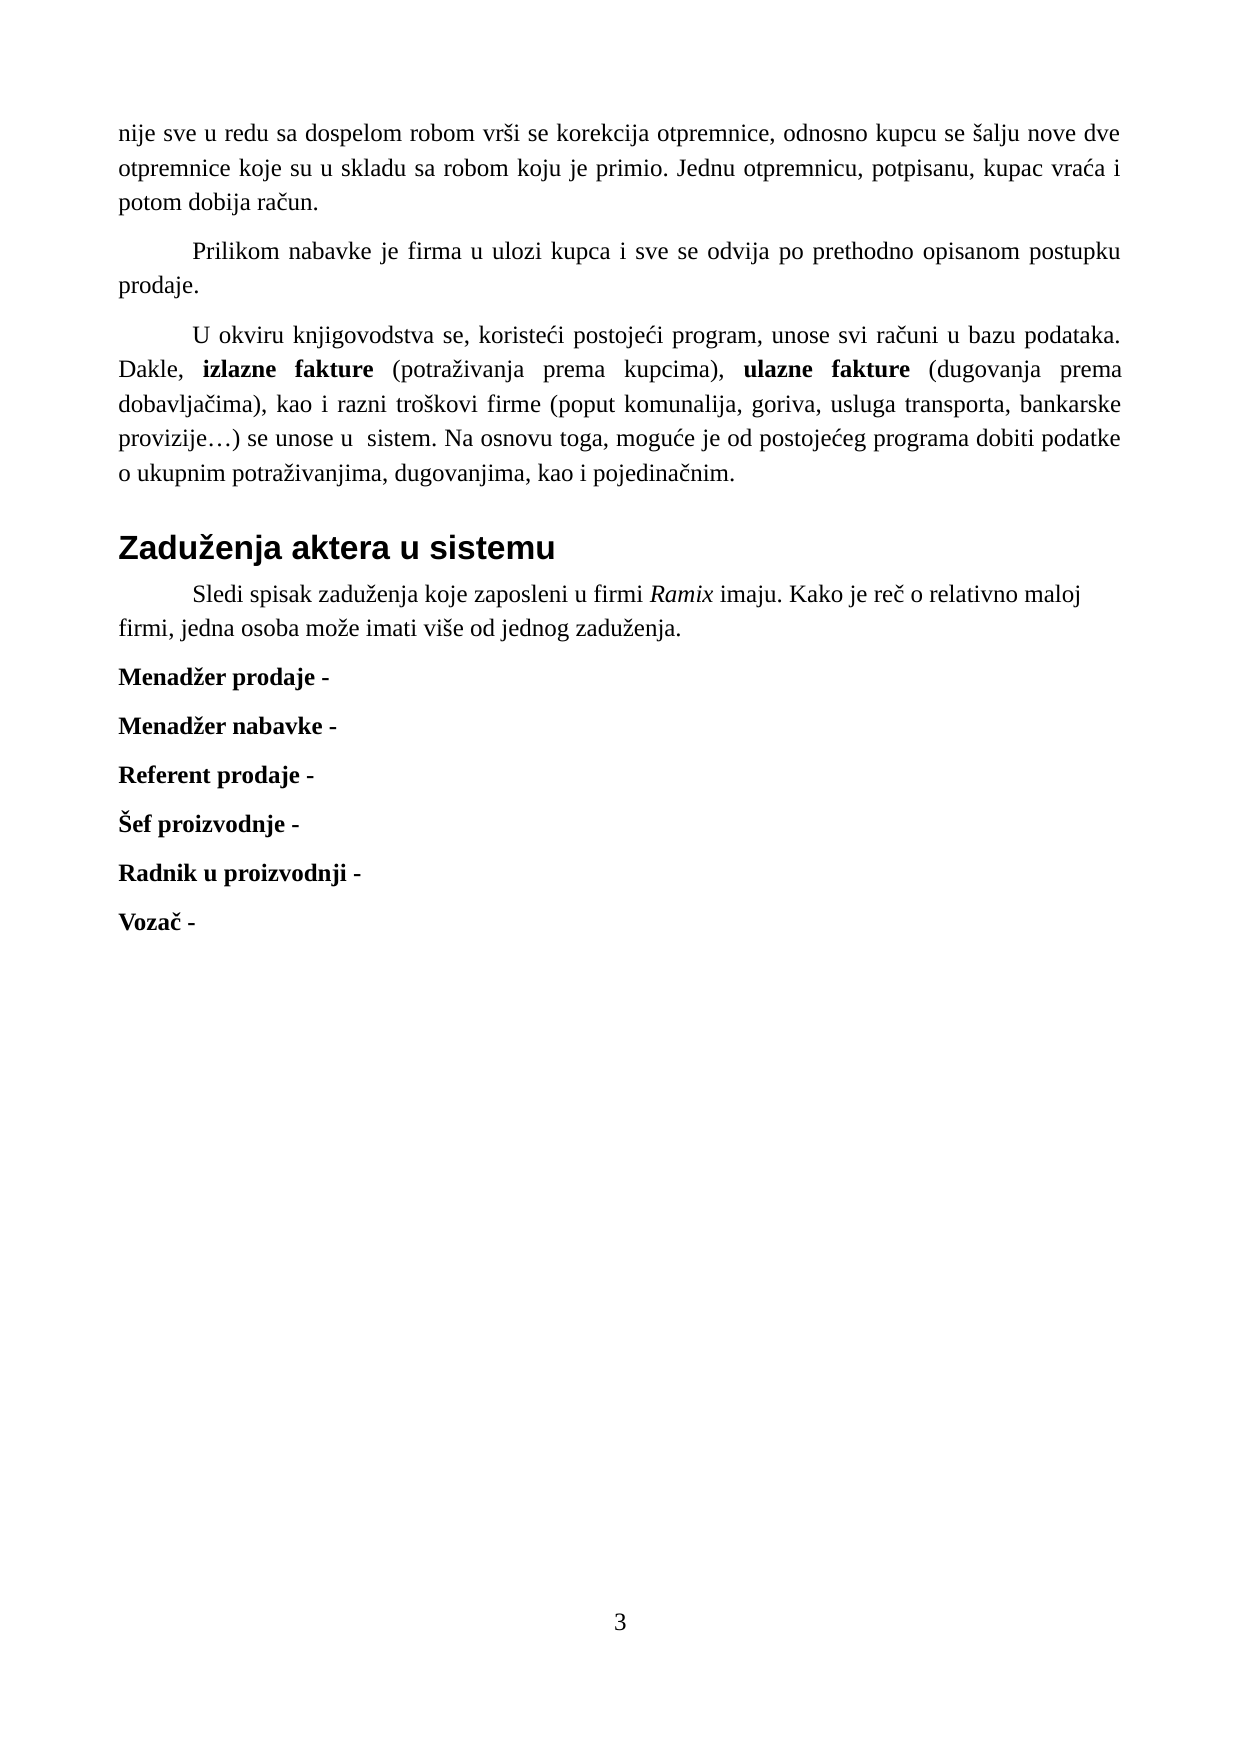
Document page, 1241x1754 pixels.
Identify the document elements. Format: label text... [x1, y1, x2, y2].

text Prilikom nabavke je firma u ulozi kupca i sve se odvija po prethodno opisanom postupku prodaje. [118, 236, 1122, 299]
subtitle Zaduženja aktera u sistemu [118, 527, 1122, 566]
text Referent prodaje - [118, 760, 1122, 789]
text Radnik u proizvodnji - [118, 858, 1122, 887]
text Vozač - [118, 907, 1122, 936]
text Menadžer nabavke - [118, 711, 1122, 740]
text Menadžer prodaje - [118, 662, 1122, 691]
text Šef proizvodnje - [118, 809, 1122, 838]
text U okviru knjigovodstva se, koristeći postojeći program, unose svi računi u bazu podataka. Dakle, izlazne fakture (potraživanja prema kupcima), ulazne fakture (dugovanja prema dobavljačima), kao i razni troškovi firme (poput komunalija, goriva, usluga transporta, bankarske provizije…) se unose u sistem. Na osnovu toga, moguće je od postojećeg programa dobiti podatke o ukupnim potraživanjima, dugovanjima, kao i pojedinačnim. [118, 320, 1122, 486]
text Sledi spisak zaduženja koje zaposleni u firmi Ramix imaju. Kako je reč o relativno maloj firmi, jedna osoba može imati više od jednog zaduženja. [118, 579, 1122, 642]
text nije sve u redu sa dospelom robom vrši se korekcija otpremnice, odnosno kupcu se šalju nove dve otpremnice koje su u skladu sa robom koju je primio. Jednu otpremnicu, potpisanu, kupac vraća i potom dobija račun. [118, 118, 1122, 216]
